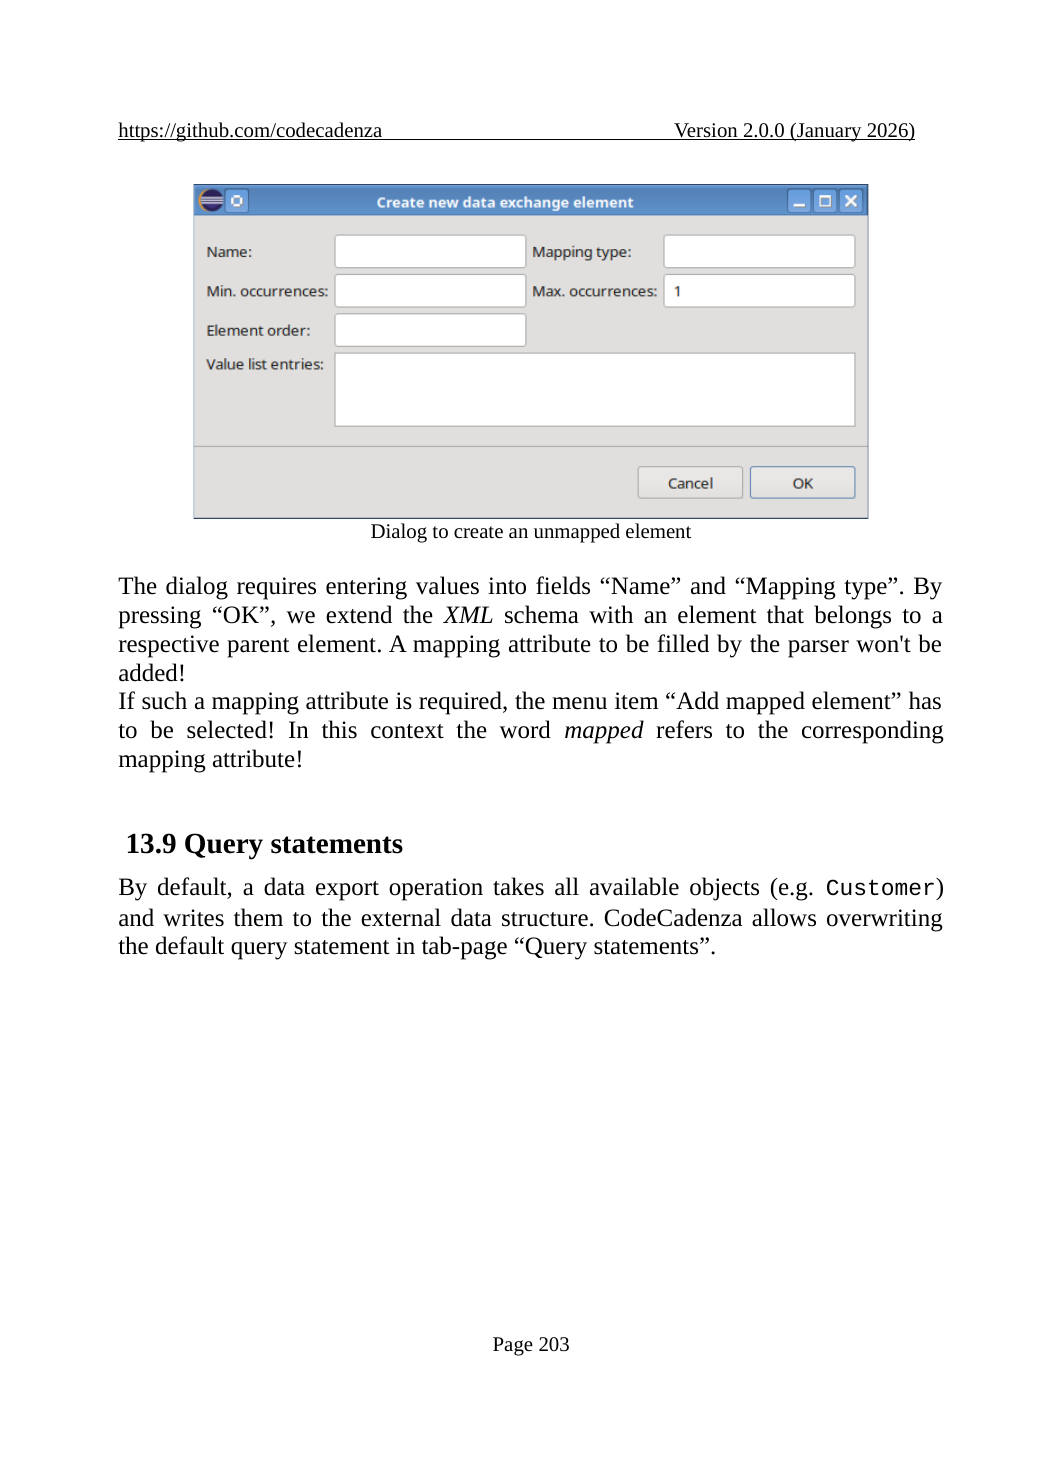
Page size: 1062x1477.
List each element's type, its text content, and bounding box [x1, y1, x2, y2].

subtitle Query statements [118, 826, 944, 860]
text If such a mapping attribute is required, the menu item “Add mapped element” has to be selected! In this context the word mapped refers to the corresponding mapping attribute! [118, 686, 944, 773]
text Dialog to create an unmapped element [193, 519, 868, 543]
text The dialog requires entering values into fields “Name” and “Mapping type”. By pressing “OK”, we extend the XML schema with an element that belongs to a respective parent element. A mapping attribute to be filled by the parser won't be added! [118, 571, 944, 686]
picture [193, 184, 869, 519]
text By default, a data export operation takes all available objects (e.g. Customer) and writes them to the external data structure. CodeCadenza allows overwriting the default query statement in tab-page “Query statements”. [118, 872, 944, 960]
